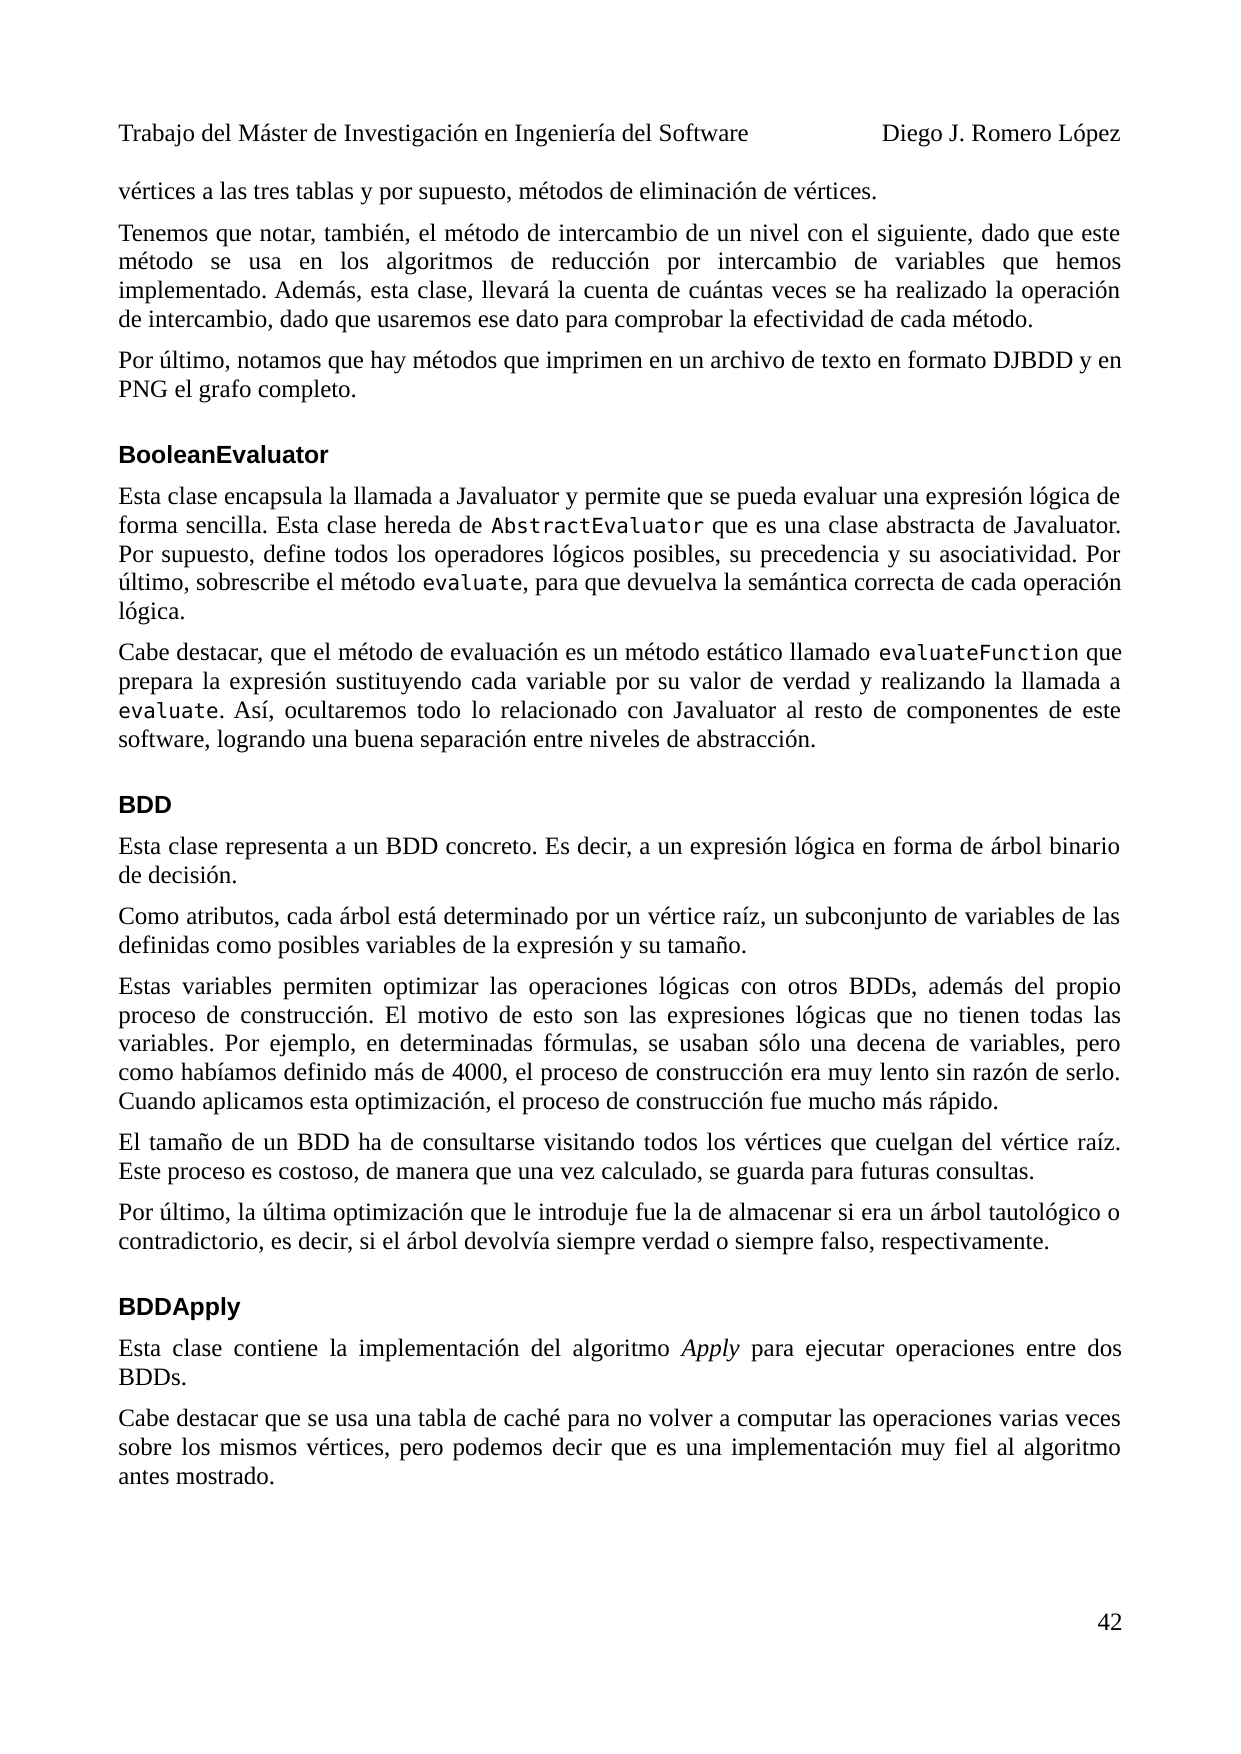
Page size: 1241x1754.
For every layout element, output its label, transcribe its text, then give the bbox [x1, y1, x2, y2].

subtitle BDD [118, 790, 1122, 818]
text Por último, notamos que hay métodos que imprimen en un archivo de texto en formato DJBDD y en PNG el grafo completo. [118, 345, 1122, 403]
text Esta clase encapsula la llamada a Javaluator y permite que se pueda evaluar una expresión lógica de forma sencilla. Esta clase hereda de AbstractEvaluator que es una clase abstracta de Javaluator. Por supuesto, define todos los operadores lógicos posibles, su precedencia y su asociatividad. Por último, sobrescribe el método evaluate, para que devuelva la semántica correcta de cada operación lógica. [118, 481, 1122, 625]
text Cabe destacar, que el método de evaluación es un método estático llamado evaluateFunction que prepara la expresión sustituyendo cada variable por su valor de verdad y realizando la llamada a evaluate. Así, ocultaremos todo lo relacionado con Javaluator al resto de componentes de este software, logrando una buena separación entre niveles de abstracción. [118, 637, 1122, 752]
subtitle BooleanEvaluator [118, 440, 1122, 469]
text Tenemos que notar, también, el método de intercambio de un nivel con el siguiente, dado que este método se usa en los algoritmos de reducción por intercambio de variables que hemos implementado. Además, esta clase, llevará la cuenta de cuántas veces se ha realizado la operación de intercambio, dado que usaremos ese dato para comprobar la efectividad de cada método. [118, 218, 1122, 333]
text Como atributos, cada árbol está determinado por un vértice raíz, un subconjunto de variables de las definidas como posibles variables de la expresión y su tamaño. [118, 901, 1122, 958]
subtitle BDDApply [118, 1292, 1122, 1321]
text Esta clase contiene la implementación del algoritmo Apply para ejecutar operaciones entre dos BDDs. [118, 1333, 1122, 1391]
text Cabe destacar que se usa una tabla de caché para no volver a computar las operaciones varias veces sobre los mismos vértices, pero podemos decir que es una implementación muy fiel al algoritmo antes mostrado. [118, 1403, 1122, 1489]
text Esta clase representa a un BDD concreto. Es decir, a un expresión lógica en forma de árbol binario de decisión. [118, 831, 1122, 888]
text Estas variables permiten optimizar las operaciones lógicas con otros BDDs, además del propio proceso de construcción. El motivo de esto son las expresiones lógicas que no tienen todas las variables. Por ejemplo, en determinadas fórmulas, se usaban sólo una decena de variables, pero como habíamos definido más de 4000, el proceso de construcción era muy lento sin razón de serlo. Cuando aplicamos esta optimización, el proceso de construcción fue mucho más rápido. [118, 971, 1122, 1115]
text vértices a las tres tablas y por supuesto, métodos de eliminación de vértices. [118, 176, 1122, 205]
text El tamaño de un BDD ha de consultarse visitando todos los vértices que cuelgan del vértice raíz. Este proceso es costoso, de manera que una vez calculado, se guarda para futuras consultas. [118, 1127, 1122, 1185]
text Por último, la última optimización que le introduje fue la de almacenar si era un árbol tautológico o contradictorio, es decir, si el árbol devolvía siempre verdad o siempre falso, respectivamente. [118, 1197, 1122, 1255]
